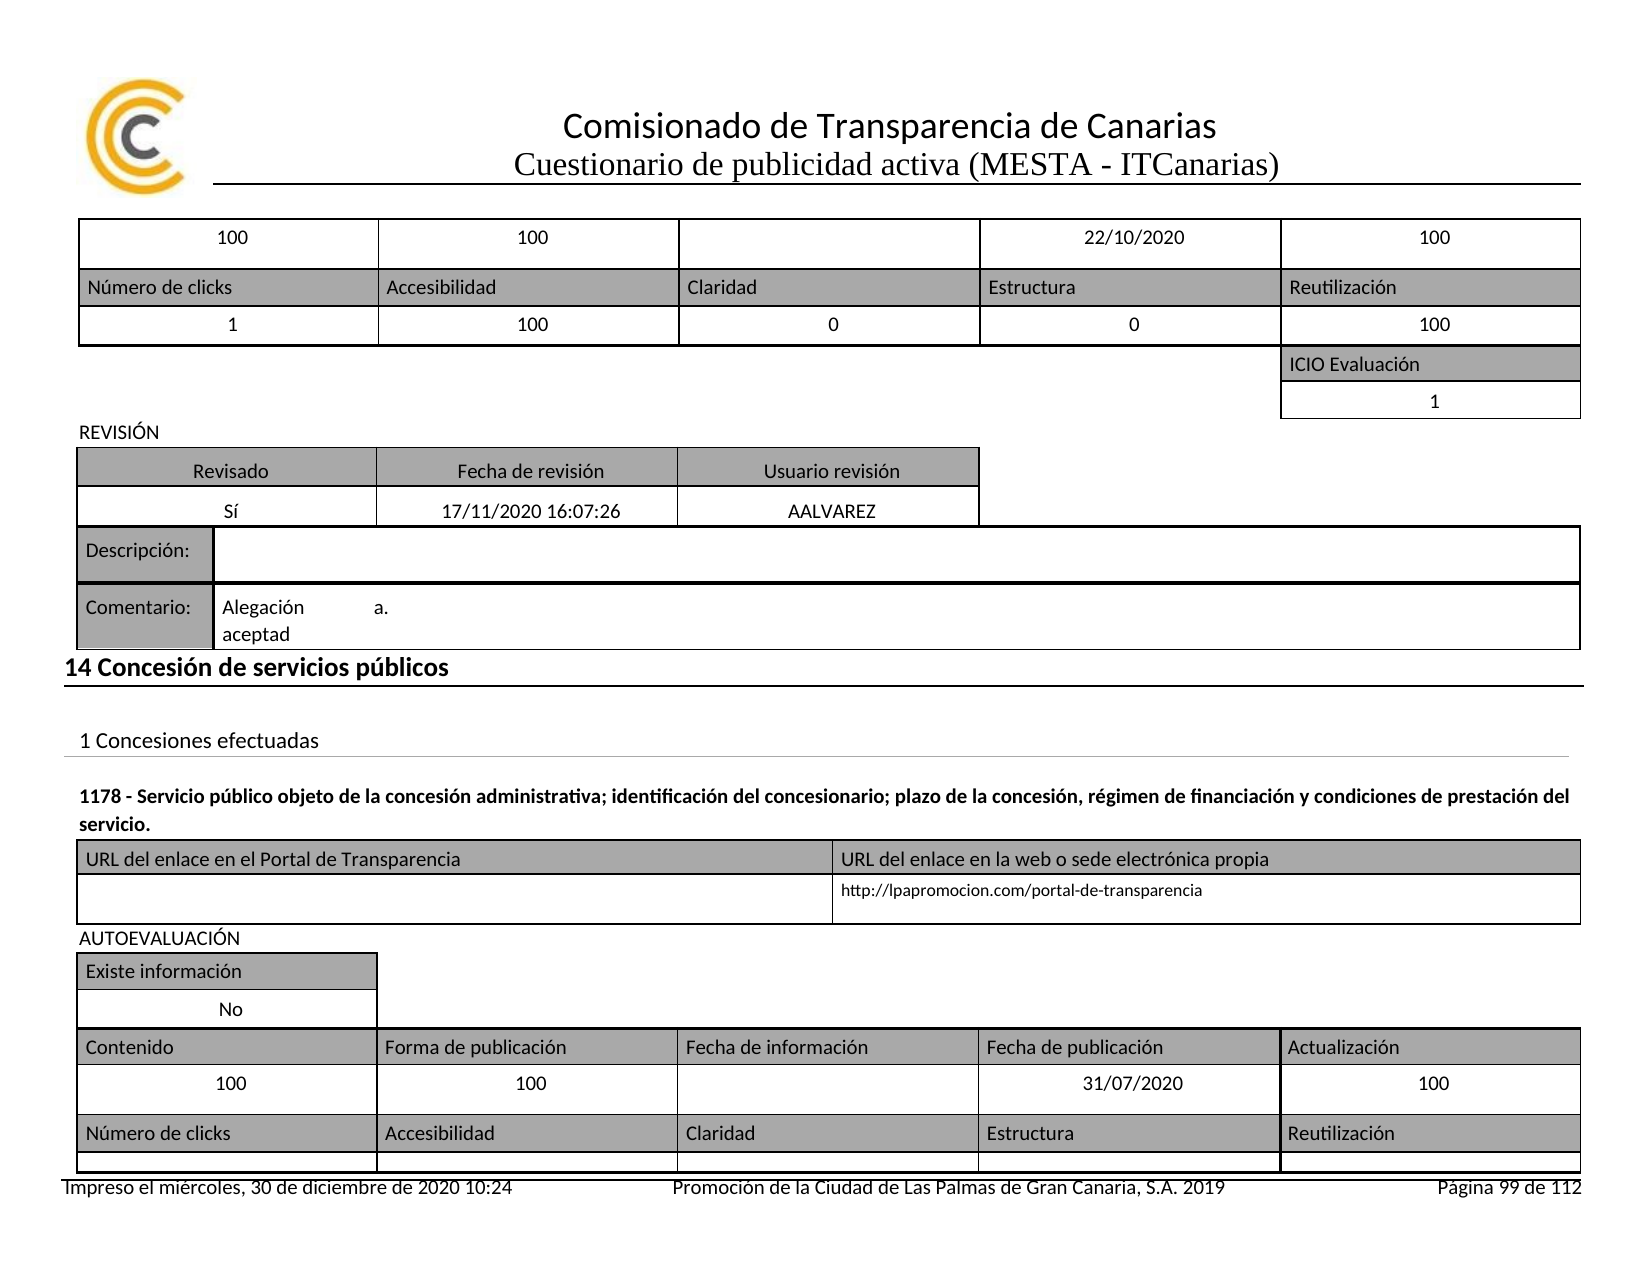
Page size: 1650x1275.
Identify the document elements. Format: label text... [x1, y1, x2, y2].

table_cell No [78, 990, 376, 1027]
table_cell 0 [680, 307, 979, 343]
table_cell [680, 220, 979, 268]
table_cell 100 [378, 1065, 677, 1114]
table_cell [215, 528, 377, 581]
table_cell [979, 1153, 1279, 1171]
table_cell http://lpapromocion.com/portal-de-transparencia [833, 875, 1580, 923]
table_header [1280, 952, 1580, 1027]
table_cell Claridad [678, 1115, 978, 1151]
table_cell a. [377, 585, 678, 648]
table_cell 1 [80, 307, 378, 343]
table_cell AALVAREZ [678, 487, 978, 525]
table_cell Claridad [680, 270, 979, 305]
table_cell Número de clicks [80, 270, 378, 305]
text REVISIÓN [79, 419, 1582, 444]
table_cell [78, 1153, 376, 1171]
table_cell Sí [78, 487, 376, 525]
table_cell [78, 875, 832, 923]
table_cell 100 [80, 220, 378, 268]
table_header Fecha de revisión [377, 448, 677, 485]
table_cell Reutilización [1282, 1115, 1580, 1151]
table_cell [678, 1153, 978, 1171]
table_header Usuario revisión [678, 448, 978, 485]
text AUTOEVALUACIÓN [79, 925, 1582, 950]
table_cell Forma de publicación [378, 1030, 677, 1064]
text 1178 - Servicio público objeto de la concesión administrativa; identificación del concesionario; plazo de la concesión, régimen de financiación y condiciones de prestación del servicio. [79, 783, 1576, 836]
table_cell 100 [1282, 307, 1580, 343]
table_cell Accesibilidad [379, 270, 678, 305]
table_cell 22/10/2020 [981, 220, 1280, 268]
table_cell Fecha de publicación [979, 1030, 1279, 1064]
table_cell [679, 347, 980, 418]
table_cell [678, 1065, 978, 1114]
table_cell 100 [1282, 1065, 1580, 1114]
table_header [678, 952, 978, 1027]
table_cell [378, 1153, 677, 1171]
table_cell [378, 347, 679, 418]
table_cell [678, 528, 1579, 581]
table_header Revisado [78, 448, 376, 485]
table_cell Estructura [981, 270, 1280, 305]
table_cell [678, 585, 1579, 648]
table_cell 100 [379, 220, 678, 268]
table_cell 17/11/2020 16:07:26 [377, 487, 677, 525]
subtitle 14 Concesión de servicios públicos [64, 650, 1582, 683]
subtitle 1 Concesiones efectuadas [79, 726, 1582, 754]
table_cell Descripción: [78, 528, 212, 581]
table_header Existe información [78, 954, 376, 989]
table_cell 100 [78, 1065, 376, 1114]
table_cell Accesibilidad [378, 1115, 677, 1151]
table_cell [79, 347, 378, 418]
table_header [980, 447, 1580, 525]
table_cell Contenido [78, 1030, 376, 1064]
table_cell Alegación aceptad [215, 585, 377, 648]
table_cell [980, 347, 1280, 418]
table_cell Fecha de información [678, 1030, 978, 1064]
table_header [378, 952, 677, 1027]
table_header [979, 952, 1280, 1027]
table_cell 100 [379, 307, 678, 343]
table_cell Actualización [1282, 1030, 1580, 1064]
table_cell [1282, 1153, 1580, 1171]
table_header URL del enlace en el Portal de Transparencia [78, 841, 832, 873]
table_cell 0 [981, 307, 1280, 343]
table_cell 100 [1282, 220, 1580, 268]
table_cell Número de clicks [78, 1115, 376, 1151]
table_header URL del enlace en la web o sede electrónica propia [833, 841, 1580, 873]
table_cell Comentario: [78, 585, 212, 648]
table_cell ICIO Evaluación [1282, 347, 1580, 380]
table_cell 1 [1282, 382, 1580, 418]
table_cell 31/07/2020 [979, 1065, 1279, 1114]
table_cell [377, 528, 678, 581]
table_cell Reutilización [1282, 270, 1580, 305]
table_cell Estructura [979, 1115, 1279, 1151]
